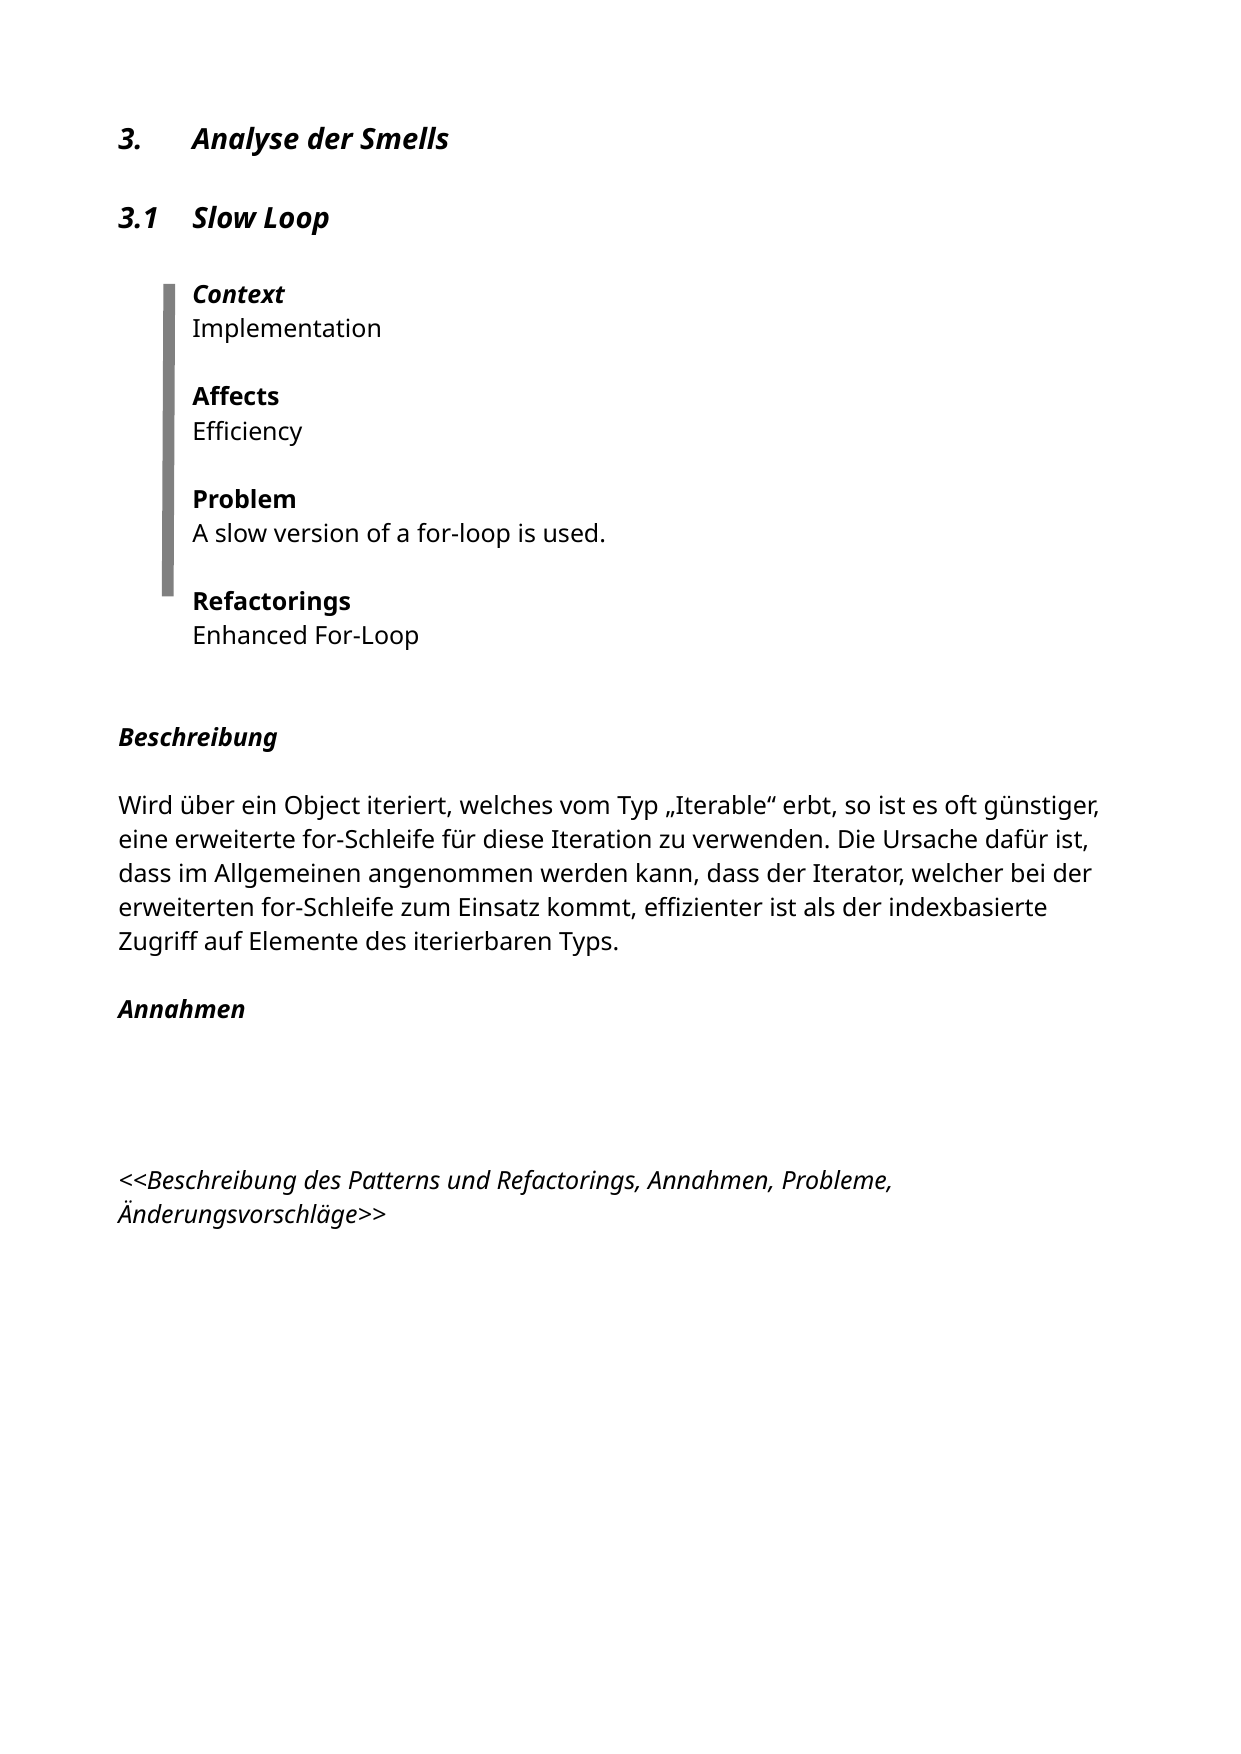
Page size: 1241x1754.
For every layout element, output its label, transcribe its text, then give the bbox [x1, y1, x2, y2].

text Affects [175, 379, 1122, 413]
text Context [118, 277, 1122, 311]
text 3. Analyse der Smells [118, 118, 1122, 158]
text A slow version of a for-loop is used. [174, 515, 1122, 549]
text Beschreibung [118, 720, 1122, 754]
text Problem [175, 481, 1122, 515]
text Enhanced For-Loop [118, 617, 1122, 652]
text [118, 481, 162, 515]
text [118, 515, 162, 549]
text Annahmen [118, 992, 1122, 1026]
text [118, 379, 162, 413]
text 3.1 Slow Loop [118, 197, 1122, 237]
text Efficiency [175, 413, 1122, 447]
text [118, 413, 162, 447]
text Implementation [175, 311, 1122, 345]
text <<Beschreibung des Patterns und Refactorings, Annahmen, Probleme, Änderungsvorschläge>> [118, 1162, 1122, 1231]
text [118, 311, 163, 345]
text Wird über ein Object iteriert, welches vom Typ „Iterable“ erbt, so ist es oft günstiger, eine erweiterte for-Schleife für diese Iteration zu verwenden. Die Ursache dafür ist, dass im Allgemeinen angenommen werden kann, dass der Iterator, welcher bei der erweiterten for-Schleife zum Einsatz kommt, effizienter ist als der indexbasierte Zugriff auf Elemente des iterierbaren Typs. [118, 788, 1122, 958]
text Refactorings [118, 583, 1122, 617]
